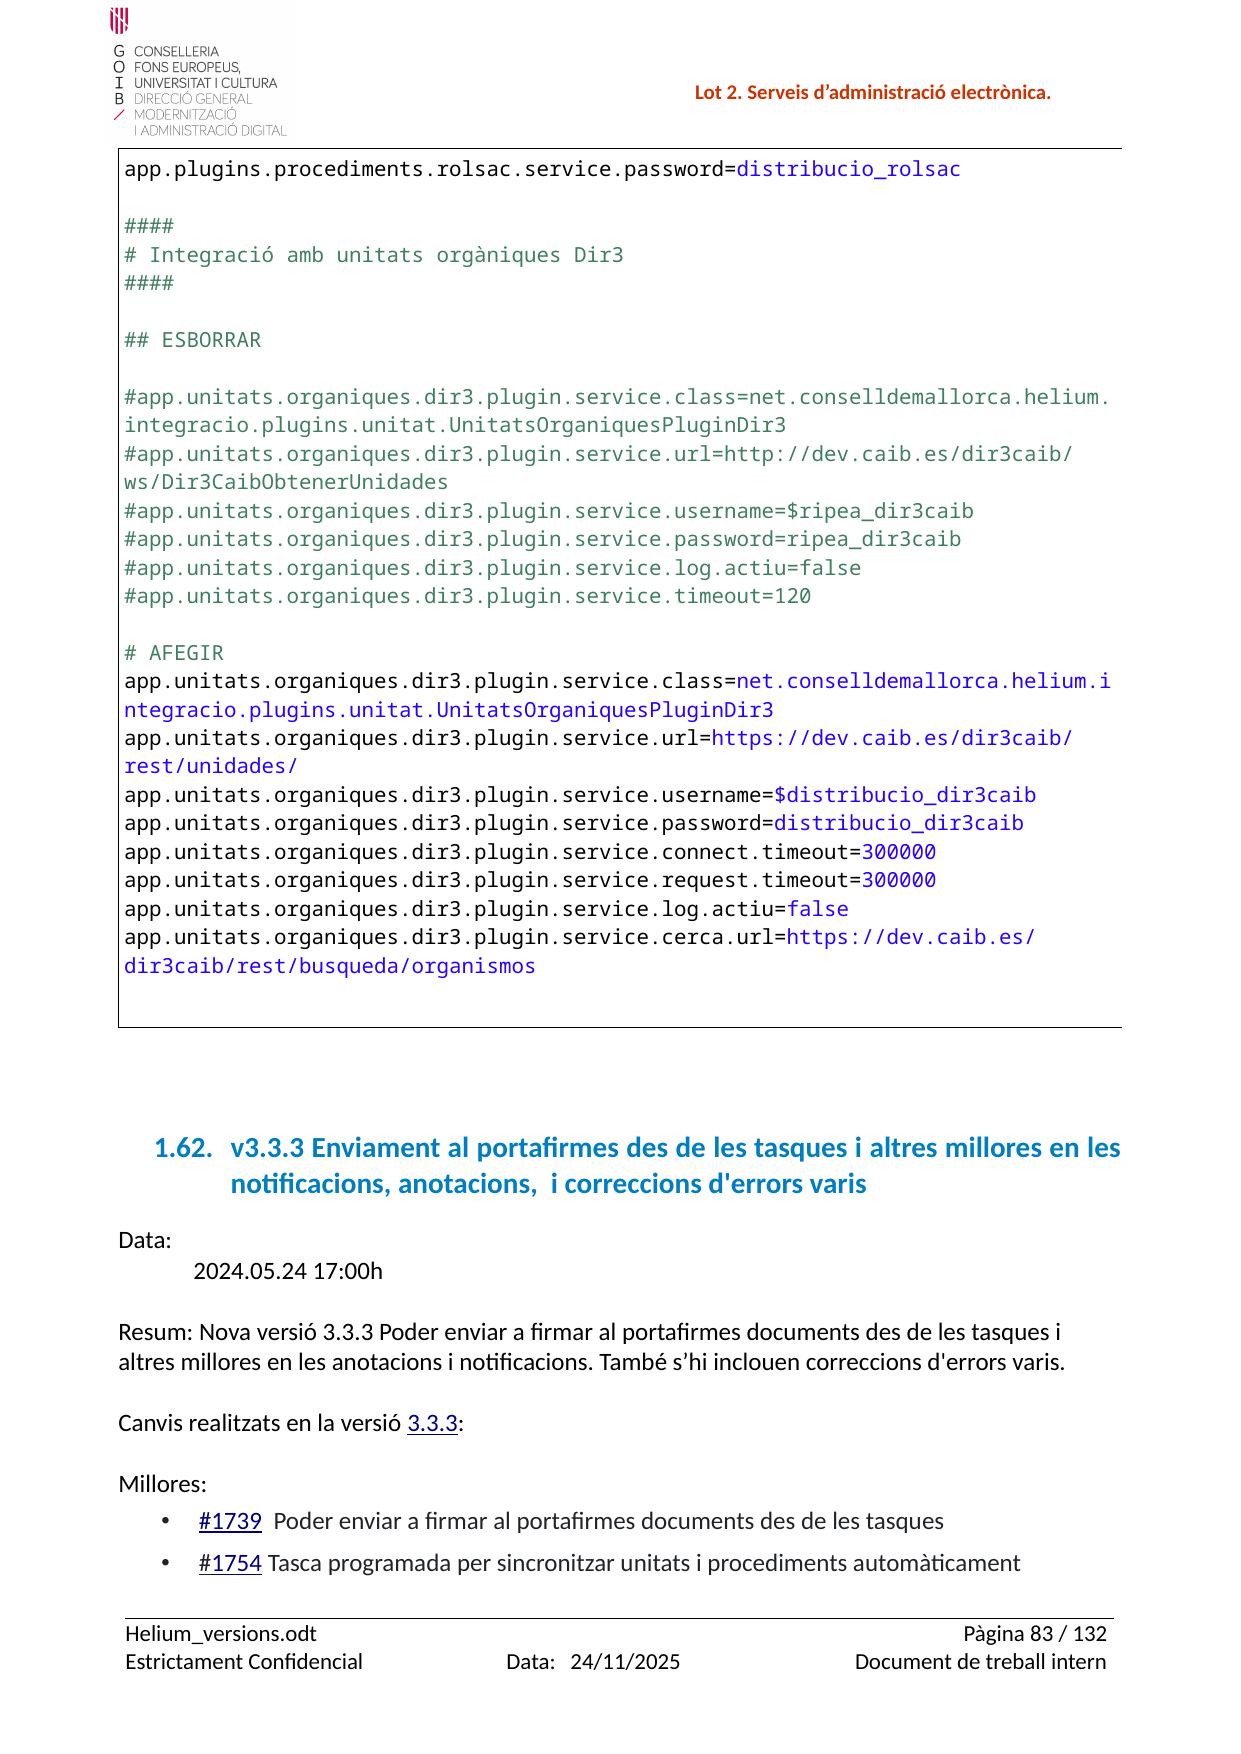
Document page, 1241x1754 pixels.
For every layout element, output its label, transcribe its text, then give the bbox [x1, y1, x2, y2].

text 2024.05.24 17:00h [118, 1255, 1122, 1286]
text Millores: [118, 1469, 1122, 1499]
text Data: [118, 1224, 1122, 1255]
text Resum: Nova versió 3.3.3 Poder enviar a firmar al portafirmes documents des de les tasques i altres millores en les anotacions i notificacions. També s’hi inclouen correccions d'errors varis. [118, 1316, 1122, 1377]
picture [100, 0, 297, 144]
subtitle v3.3.3 Enviament al portafirmes des de les tasques i altres millores en les notificacions, anotacions, i correccions d'errors varis [153, 1129, 1122, 1201]
list #1754 Tasca programada per sincronitzar unitats i procediments automàticament [161, 1547, 1122, 1578]
list #1739 Poder enviar a firmar al portafirmes documents des de les tasques [161, 1505, 1122, 1536]
table_header app.plugins.procediments.rolsac.service.password=distribucio_rolsac #### # Integració amb unitats orgàniques Dir3 #### ## ESBORRAR #app.unitats.organiques.dir3.plugin.service.class=net.conselldemallorca.helium.integracio.plugins.unitat.UnitatsOrganiquesPluginDir3 #app.unitats.organiques.dir3.plugin.service.url=http://dev.caib.es/dir3caib/ws/Dir3CaibObtenerUnidades #app.unitats.organiques.dir3.plugin.service.username=$ripea_dir3caib #app.unitats.organiques.dir3.plugin.service.password=ripea_dir3caib #app.unitats.organiques.dir3.plugin.service.log.actiu=false #app.unitats.organiques.dir3.plugin.service.timeout=120 # AFEGIR app.unitats.organiques.dir3.plugin.service.class=net.conselldemallorca.helium.integracio.plugins.unitat.UnitatsOrganiquesPluginDir3 app.unitats.organiques.dir3.plugin.service.url=https://dev.caib.es/dir3caib/rest/unidades/ app.unitats.organiques.dir3.plugin.service.username=$distribucio_dir3caib app.unitats.organiques.dir3.plugin.service.password=distribucio_dir3caib app.unitats.organiques.dir3.plugin.service.connect.timeout=300000 app.unitats.organiques.dir3.plugin.service.request.timeout=300000 app.unitats.organiques.dir3.plugin.service.log.actiu=false app.unitats.organiques.dir3.plugin.service.cerca.url=https://dev.caib.es/dir3caib/rest/busqueda/organismos [119, 149, 1122, 1027]
text Canvis realitzats en la versió 3.3.3: [118, 1408, 1122, 1438]
